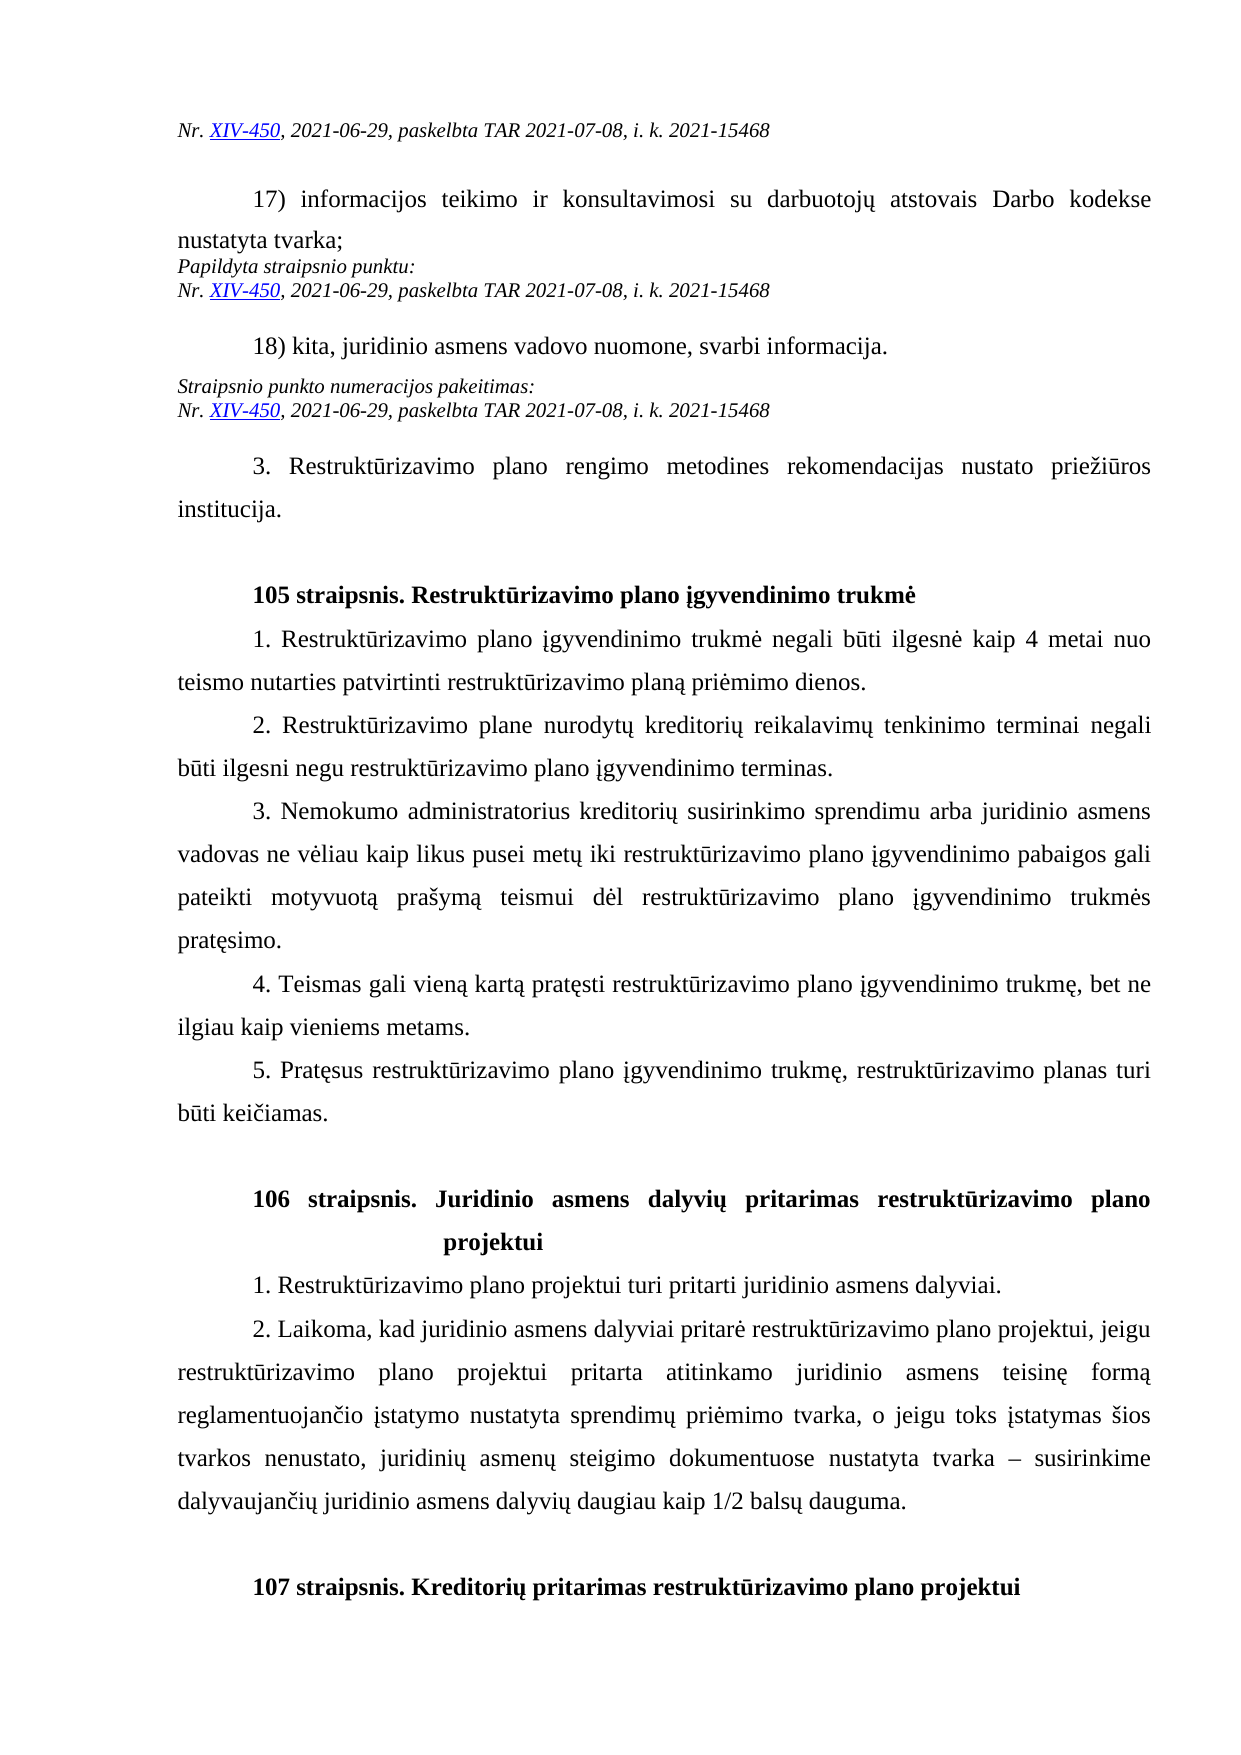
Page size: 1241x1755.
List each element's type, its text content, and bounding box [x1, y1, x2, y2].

text 1. Restruktūrizavimo plano projektui turi pritarti juridinio asmens dalyviai. [177, 1271, 1152, 1299]
text 5. Pratęsus restruktūrizavimo plano įgyvendinimo trukmę, restruktūrizavimo planas turi būti keičiamas. [177, 1055, 1152, 1127]
text 2. Laikoma, kad juridinio asmens dalyviai pritarė restruktūrizavimo plano projektui, jeigu restruktūrizavimo plano projektui pritarta atitinkamo juridinio asmens teisinę formą reglamentuojančio įstatymo nustatyta sprendimų priėmimo tvarka, o jeigu toks įstatymas šios tvarkos nenustato, juridinių asmenų steigimo dokumentuose nustatyta tvarka – susirinkime dalyvaujančių juridinio asmens dalyvių daugiau kaip 1/2 balsų dauguma. [177, 1314, 1152, 1515]
text 106 straipsnis. Juridinio asmens dalyvių pritarimas restruktūrizavimo plano projektui [252, 1184, 1152, 1256]
text 17) informacijos teikimo ir konsultavimosi su darbuotojų atstovais Darbo kodekse nustatyta tvarka; [177, 171, 1152, 254]
text 1. Restruktūrizavimo plano įgyvendinimo trukmė negali būti ilgesnė kaip 4 metai nuo teismo nutarties patvirtinti restruktūrizavimo planą priėmimo dienos. [177, 624, 1152, 696]
text 105 straipsnis. Restruktūrizavimo plano įgyvendinimo trukmė [177, 581, 1152, 609]
text Nr. XIV-450, 2021-06-29, paskelbta TAR 2021-07-08, i. k. 2021-15468 [177, 278, 1152, 302]
text 107 straipsnis. Kreditorių pritarimas restruktūrizavimo plano projektui [177, 1572, 1152, 1601]
text 2. Restruktūrizavimo plane nurodytų kreditorių reikalavimų tenkinimo terminai negali būti ilgesni negu restruktūrizavimo plano įgyvendinimo terminas. [177, 710, 1152, 782]
text Nr. XIV-450, 2021-06-29, paskelbta TAR 2021-07-08, i. k. 2021-15468 [177, 118, 1152, 142]
text 18) kita, juridinio asmens vadovo nuomone, svarbi informacija. [177, 331, 1152, 360]
text 3. Restruktūrizavimo plano rengimo metodines rekomendacijas nustato priežiūros institucija. [177, 451, 1152, 523]
text Nr. XIV-450, 2021-06-29, paskelbta TAR 2021-07-08, i. k. 2021-15468 [177, 398, 1152, 422]
text 4. Teismas gali vieną kartą pratęsti restruktūrizavimo plano įgyvendinimo trukmę, bet ne ilgiau kaip vieniems metams. [177, 969, 1152, 1041]
text Straipsnio punkto numeracijos pakeitimas: [177, 374, 1152, 398]
text 3. Nemokumo administratorius kreditorių susirinkimo sprendimu arba juridinio asmens vadovas ne vėliau kaip likus pusei metų iki restruktūrizavimo plano įgyvendinimo pabaigos gali pateikti motyvuotą prašymą teismui dėl restruktūrizavimo plano įgyvendinimo trukmės pratęsimo. [177, 796, 1152, 954]
text Papildyta straipsnio punktu: [177, 254, 1152, 278]
